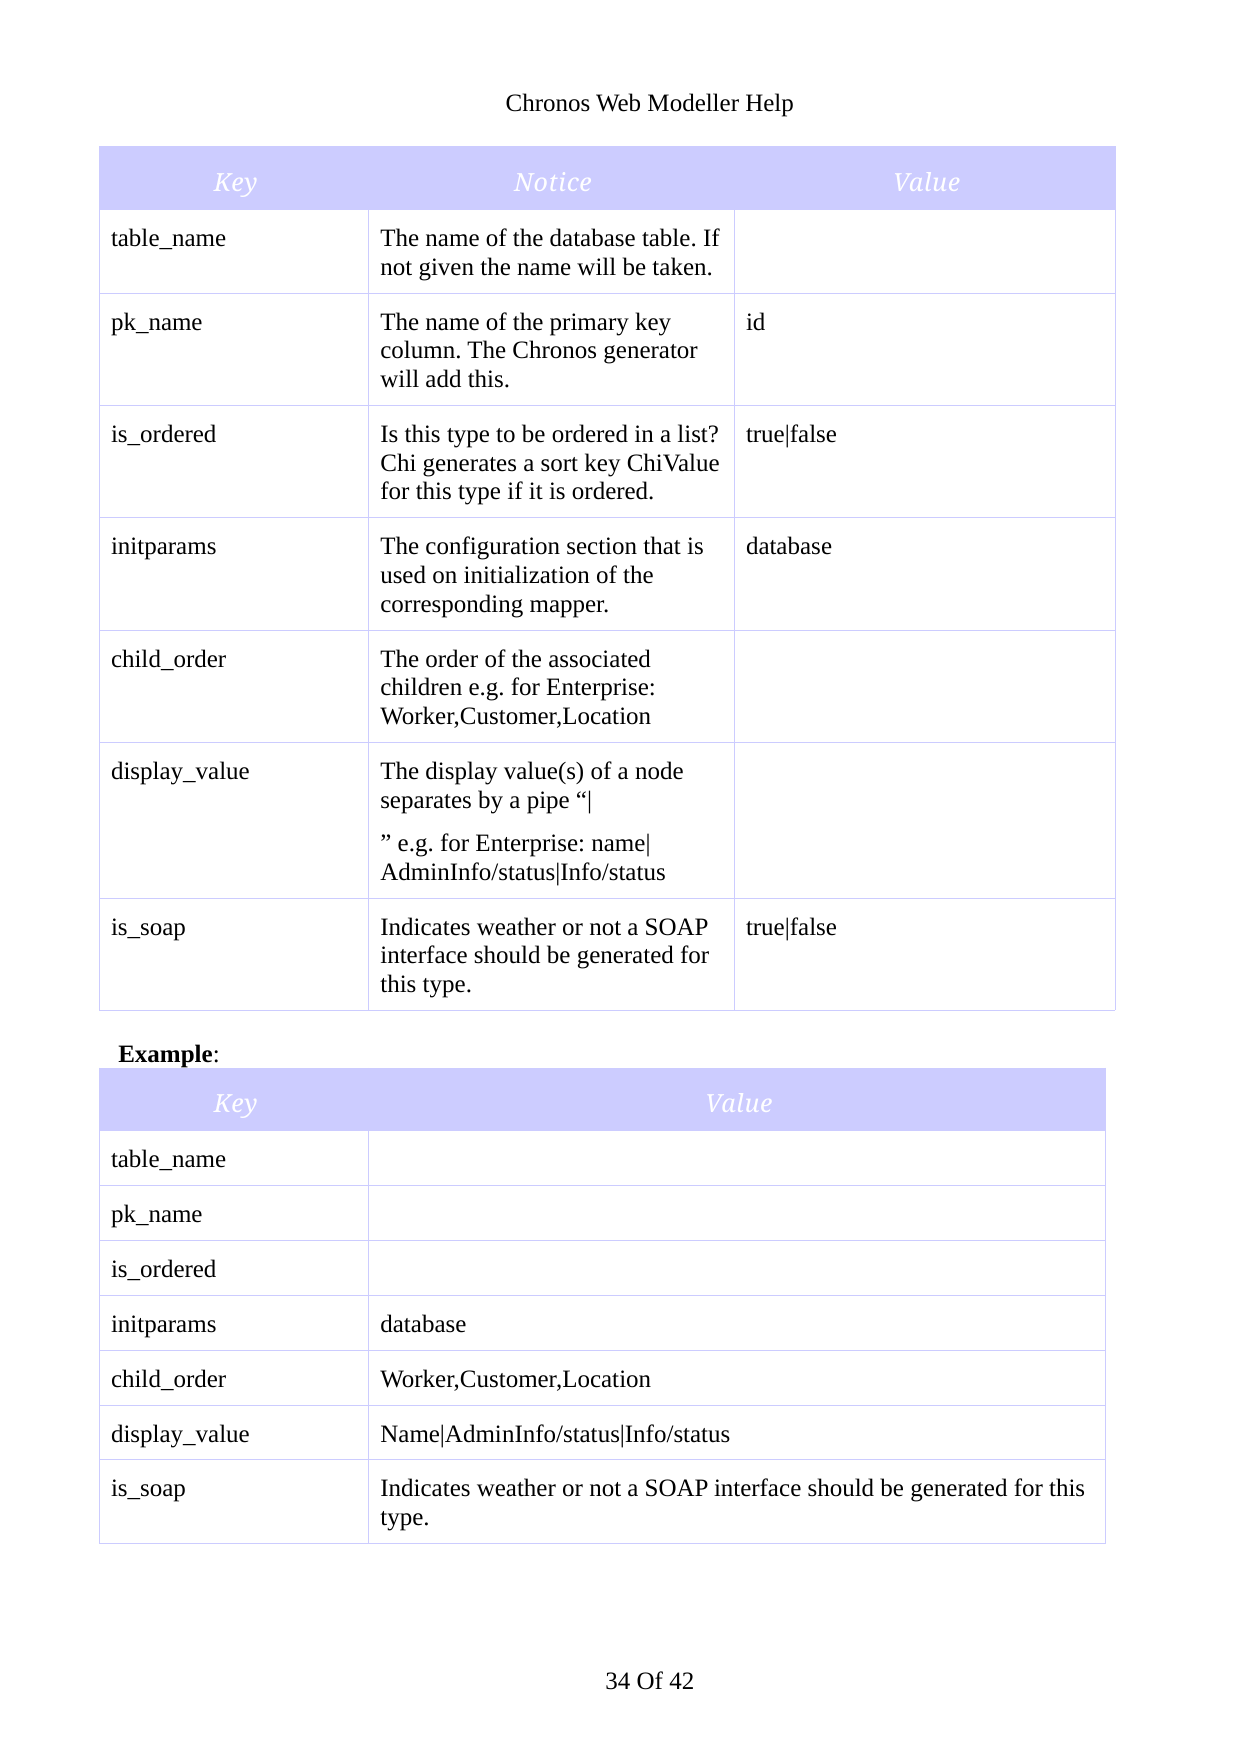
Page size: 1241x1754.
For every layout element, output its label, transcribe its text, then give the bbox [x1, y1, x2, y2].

table_cell database [369, 1296, 1105, 1349]
table_cell Name|AdminInfo/status|Info/status [369, 1406, 1105, 1459]
table_cell The display value(s) of a node separates by a pipe “| ” e.g. for Enterprise: name|AdminInfo/status|Info/status [369, 743, 734, 898]
table_cell The order of the associated children e.g. for Enterprise: Worker,Customer,Location [369, 631, 734, 742]
table_cell Indicates weather or not a SOAP interface should be generated for this type. [369, 899, 734, 1010]
table_header Value [735, 147, 1115, 209]
table_cell database [735, 518, 1115, 629]
table_cell pk_name [100, 294, 368, 405]
table_cell [369, 1241, 1105, 1295]
table_cell display_value [100, 1406, 368, 1459]
table_cell pk_name [100, 1186, 368, 1240]
table_cell The name of the database table. If not given the name will be taken. [369, 210, 734, 292]
table_cell initparams [100, 1296, 368, 1349]
table_cell [735, 631, 1115, 742]
table_cell Is this type to be ordered in a list? Chi generates a sort key ChiValue for this type if it is ordered. [369, 406, 734, 517]
table_cell table_name [100, 210, 368, 292]
table_cell [735, 210, 1115, 292]
table_cell true|false [735, 406, 1115, 517]
table_cell The configuration section that is used on initialization of the corresponding mapper. [369, 518, 734, 629]
table_cell [369, 1131, 1105, 1185]
table_cell child_order [100, 1351, 368, 1404]
table_header Notice [369, 147, 734, 209]
table_cell [735, 743, 1115, 898]
table_header Key [100, 147, 368, 209]
table_cell is_soap [100, 899, 368, 1010]
table_cell id [735, 294, 1115, 405]
table_cell [369, 1186, 1105, 1240]
table_cell table_name [100, 1131, 368, 1185]
table_cell true|false [735, 899, 1115, 1010]
table_cell Indicates weather or not a SOAP interface should be generated for this type. [369, 1460, 1105, 1543]
table_cell Worker,Customer,Location [369, 1351, 1105, 1404]
table_cell display_value [100, 743, 368, 898]
table_cell child_order [100, 631, 368, 742]
table_cell is_ordered [100, 406, 368, 517]
table_cell initparams [100, 518, 368, 629]
text Example: [118, 1039, 1181, 1068]
table_cell The name of the primary key column. The Chronos generator will add this. [369, 294, 734, 405]
table_cell is_ordered [100, 1241, 368, 1295]
table_header Value [369, 1069, 1105, 1130]
table_cell is_soap [100, 1460, 368, 1543]
table_header Key [100, 1069, 368, 1130]
